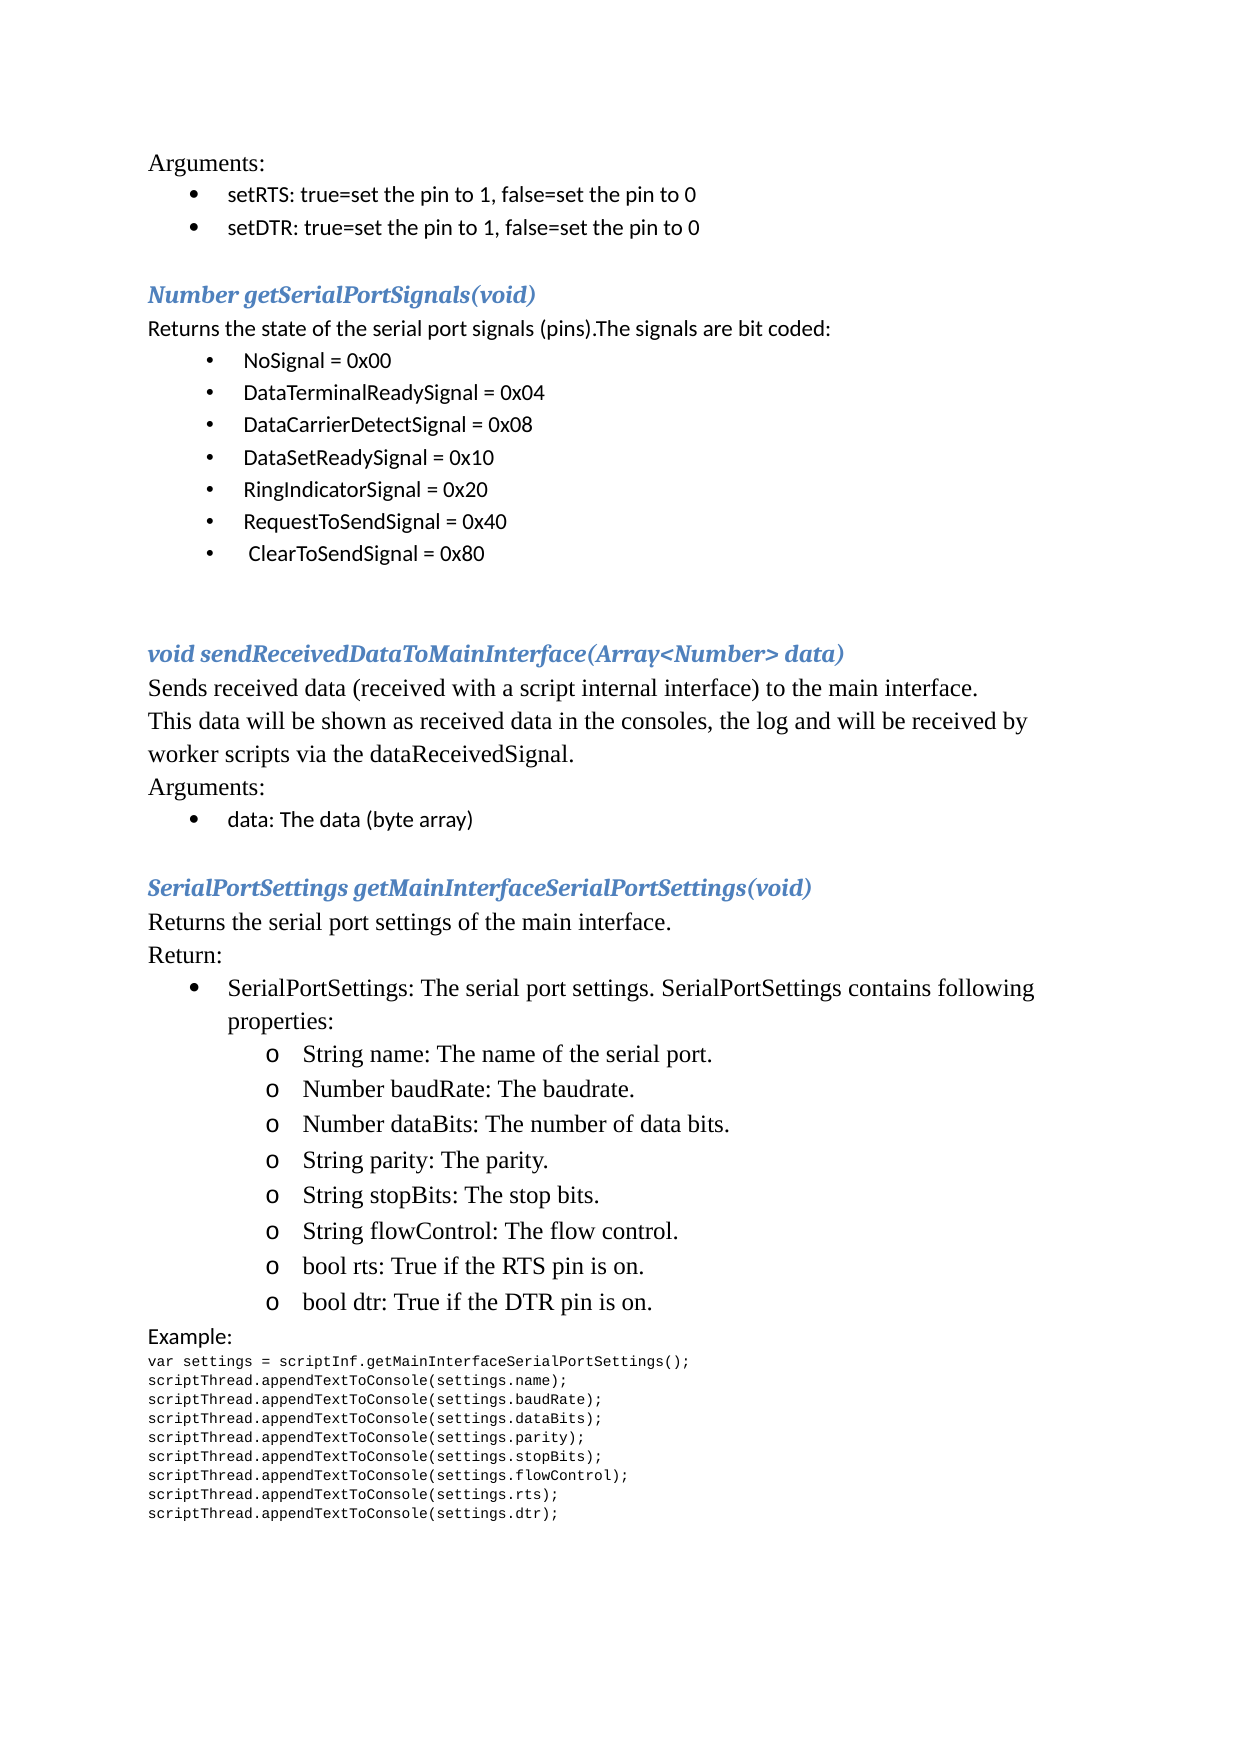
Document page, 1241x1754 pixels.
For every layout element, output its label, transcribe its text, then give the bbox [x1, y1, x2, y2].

text Returns the serial port settings of the main interface. [148, 907, 1093, 935]
list RequestToSendSignal = 0x40 [206, 507, 1093, 535]
list SerialPortSettings: The serial port settings. SerialPortSettings contains following properties: [190, 973, 1093, 1034]
list DataSetReadySignal = 0x10 [206, 443, 1093, 471]
list DataCarrierDetectSignal = 0x08 [206, 411, 1093, 438]
list Number dataBits: The number of data bits. [265, 1109, 1093, 1140]
text scriptThread.appendTextToConsole(settings.dtr); [148, 1506, 1093, 1522]
text scriptThread.appendTextToConsole(settings.rts); [148, 1487, 1093, 1503]
text Returns the state of the serial port signals (pins).The signals are bit coded: [148, 314, 1093, 342]
text scriptThread.appendTextToConsole(settings.dataBits); [148, 1411, 1093, 1428]
text Return: [148, 940, 1093, 968]
list DataTerminalReadySignal = 0x04 [206, 378, 1093, 406]
text Sends received data (received with a script internal interface) to the main interface. [148, 673, 1093, 702]
list ClearToSendSignal = 0x80 [206, 539, 1093, 567]
list String parity: The parity. [265, 1145, 1093, 1176]
list bool rts: True if the RTS pin is on. [265, 1251, 1093, 1282]
list String name: The name of the serial port. [265, 1039, 1093, 1069]
list setDTR: true=set the pin to 1, false=set the pin to 0 [190, 213, 1093, 241]
list bool dtr: True if the DTR pin is on. [265, 1287, 1093, 1317]
text worker scripts via the dataReceivedSignal. [148, 739, 1093, 768]
text Arguments: [148, 772, 1093, 801]
text scriptThread.appendTextToConsole(settings.flowControl); [148, 1468, 1093, 1484]
text Example: [148, 1322, 1093, 1350]
list setRTS: true=set the pin to 1, false=set the pin to 0 [190, 181, 1093, 209]
list data: The data (byte array) [190, 806, 1093, 833]
text scriptThread.appendTextToConsole(settings.parity); [148, 1430, 1093, 1447]
list String stopBits: The stop bits. [265, 1180, 1093, 1211]
text scriptThread.appendTextToConsole(settings.stopBits); [148, 1449, 1093, 1466]
text Arguments: [148, 148, 1093, 176]
text scriptThread.appendTextToConsole(settings.baudRate); [148, 1392, 1093, 1409]
list NoSignal = 0x00 [206, 346, 1093, 374]
subtitle Number getSerialPortSignals(void) [148, 281, 1093, 310]
text scriptThread.appendTextToConsole(settings.name); [148, 1373, 1093, 1390]
list RingIndicatorSignal = 0x20 [206, 475, 1093, 503]
list String flowControl: The flow control. [265, 1216, 1093, 1247]
list Number baudRate: The baudrate. [265, 1074, 1093, 1105]
subtitle SerialPortSettings getMainInterfaceSerialPortSettings(void) [148, 874, 1093, 902]
text var settings = scriptInf.getMainInterfaceSerialPortSettings(); [148, 1354, 1093, 1371]
subtitle void sendReceivedDataToMainInterface(Array<Number> data) [148, 640, 1093, 669]
text This data will be shown as received data in the consoles, the log and will be received by [148, 706, 1093, 735]
